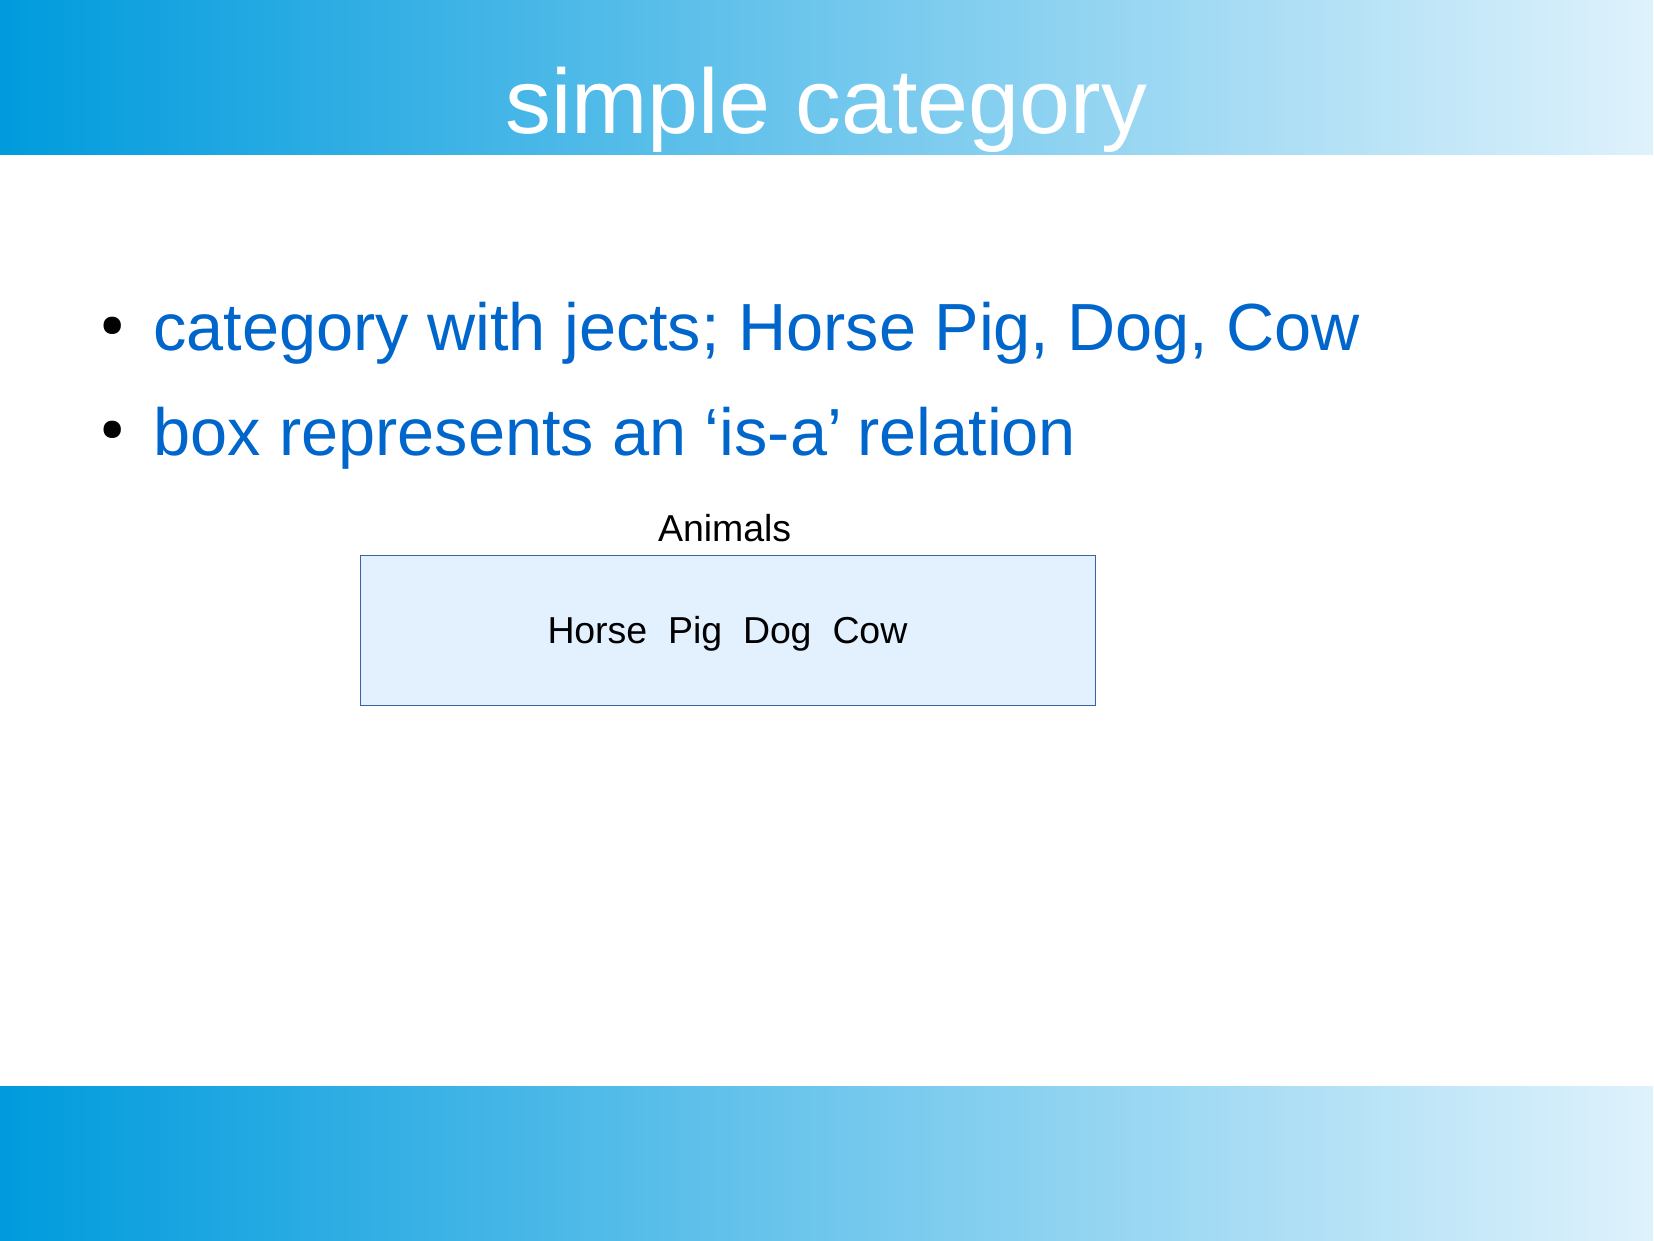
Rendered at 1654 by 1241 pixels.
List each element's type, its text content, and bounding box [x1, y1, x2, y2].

title simple category [82, 49, 1571, 155]
text_box Horse Pig Dog Cow [360, 555, 1096, 706]
list category with jects; Horse Pig, Dog, Cow box represents an ‘is-a’ relation [82, 290, 1571, 1010]
text_box Animals [643, 500, 809, 558]
